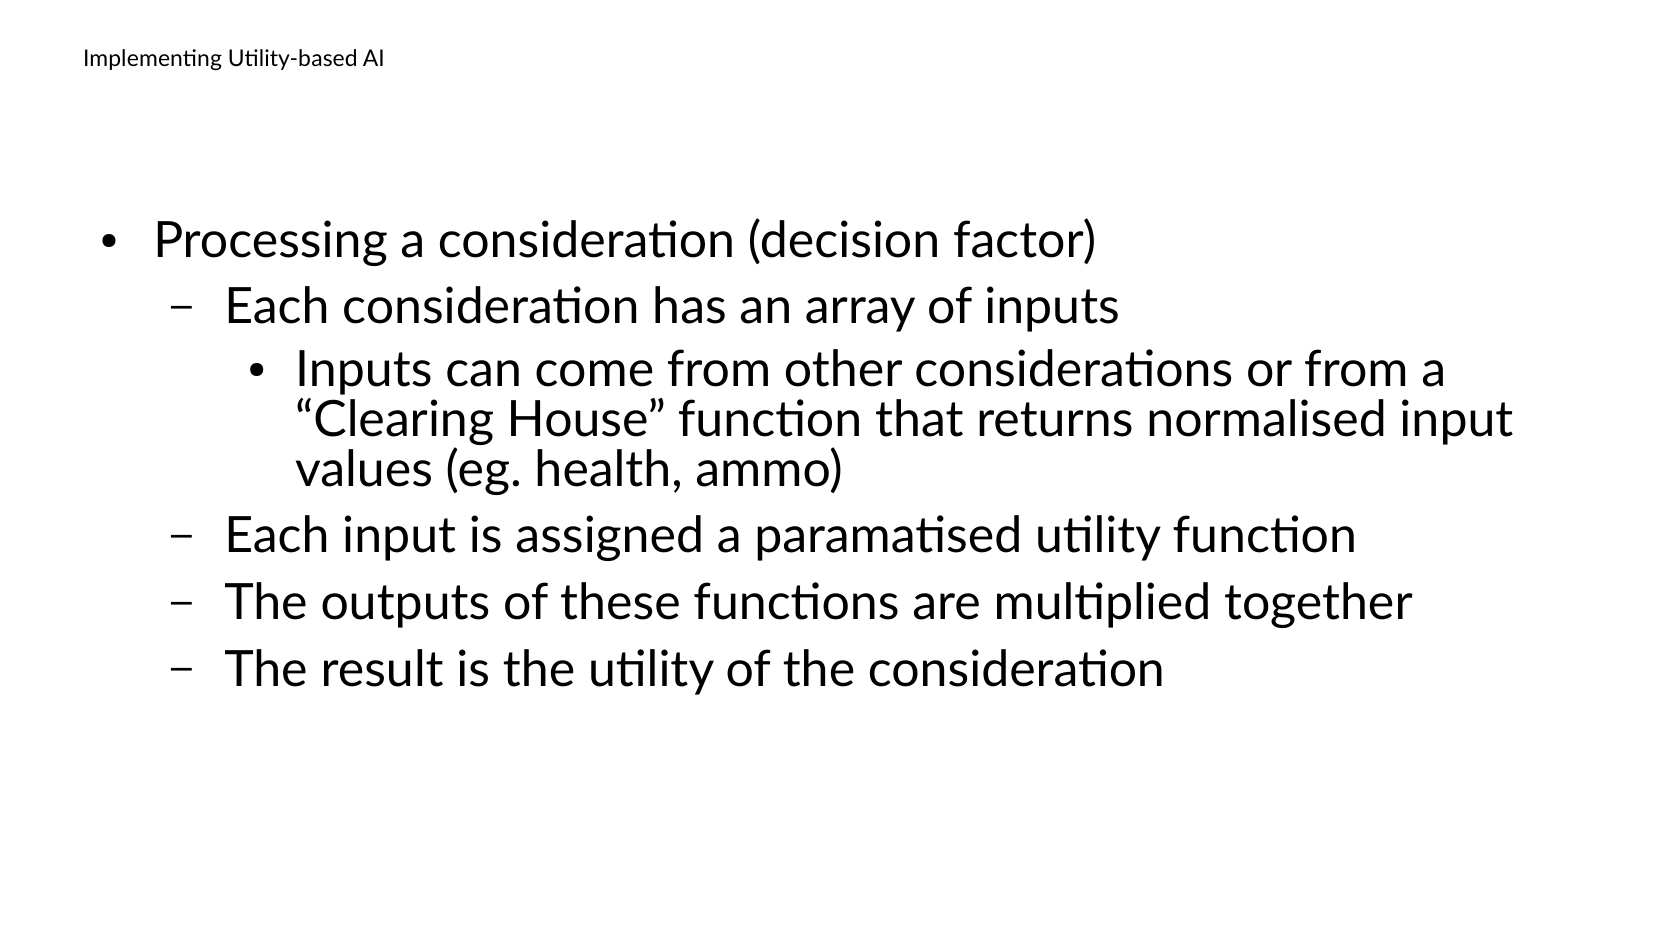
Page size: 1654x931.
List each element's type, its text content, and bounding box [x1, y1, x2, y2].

title Implementing Utility-based AI [83, 0, 1571, 119]
list Processing a consideration (decision factor) Each consideration has an array of inputs Inputs can come from other considerations or from a “Clearing House” function that returns normalised input values (eg. health, ammo) Each input is assigned a paramatised utility function The outputs of these functions are multiplied together The result is the utility of the consideration [82, 217, 1571, 839]
